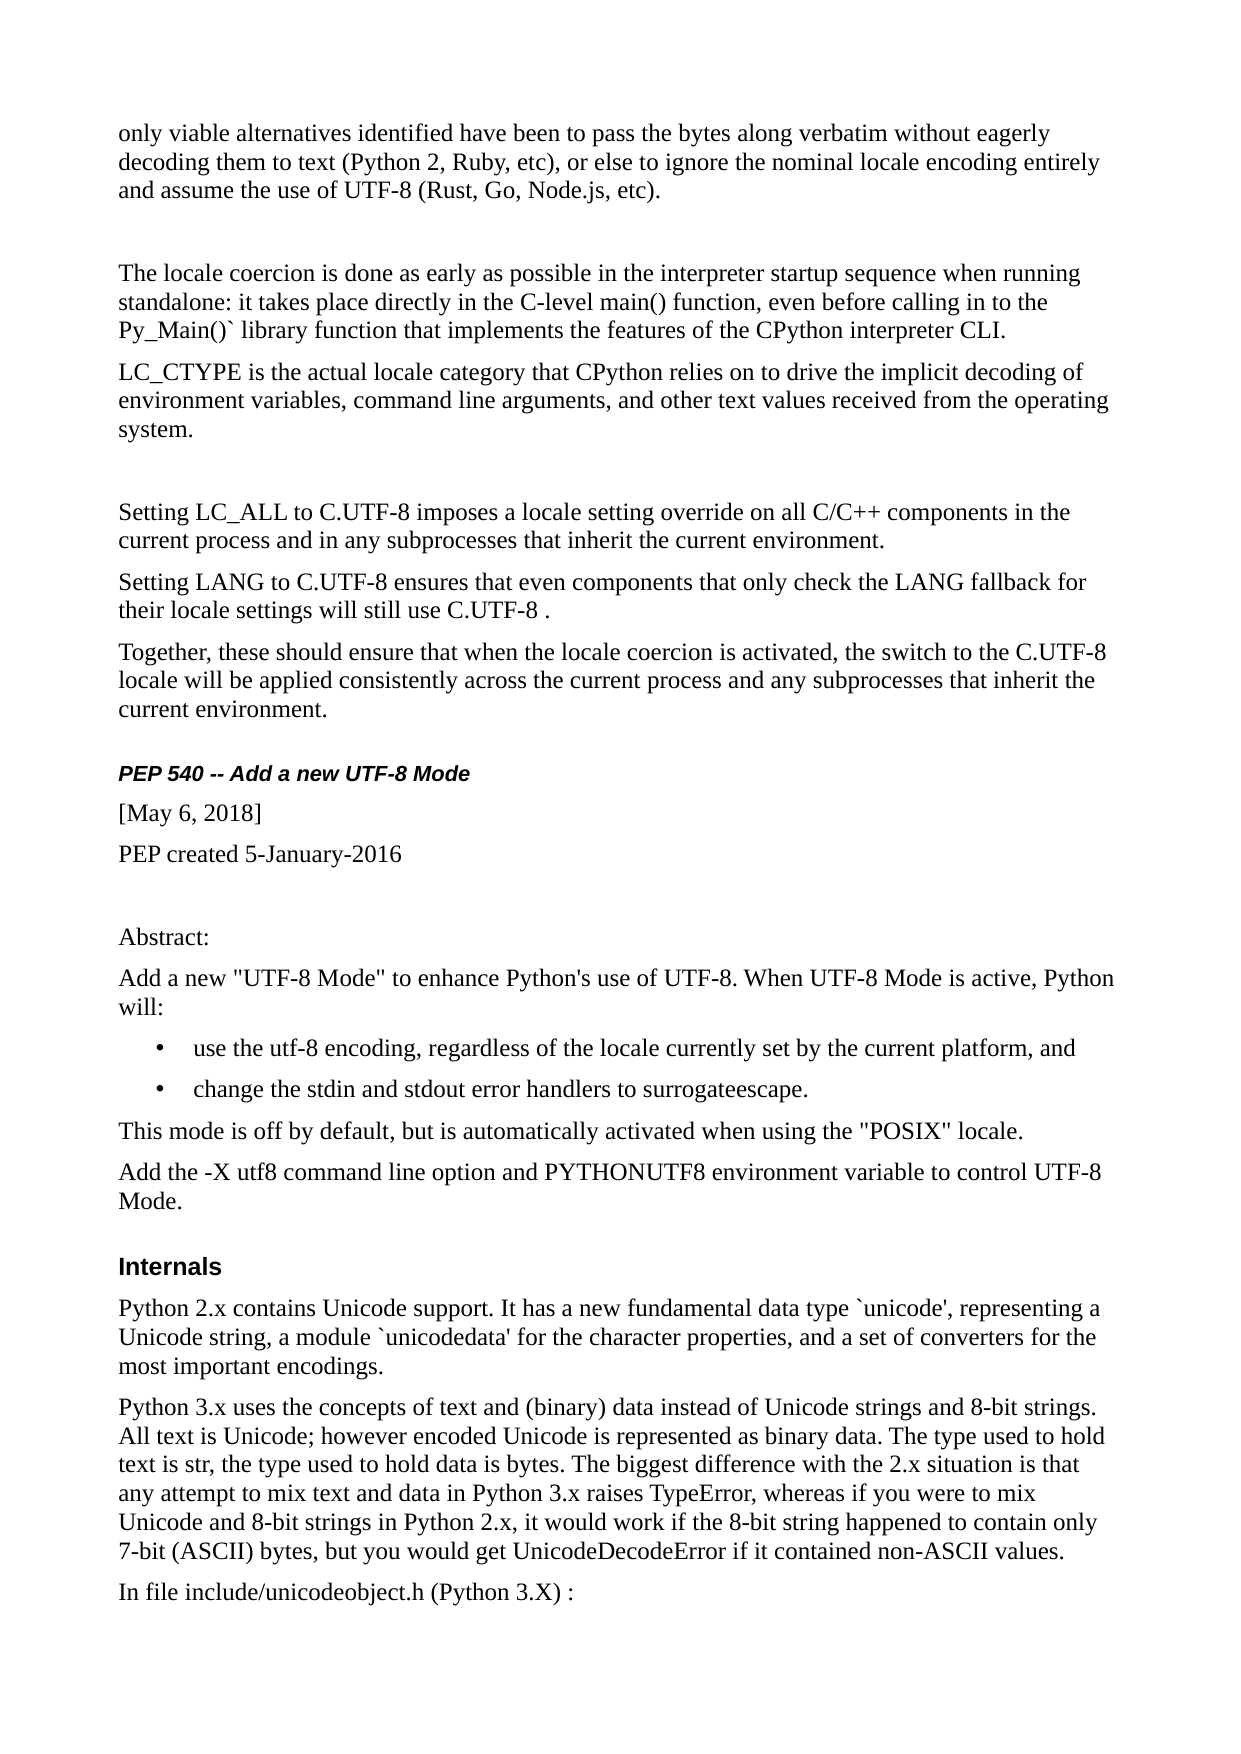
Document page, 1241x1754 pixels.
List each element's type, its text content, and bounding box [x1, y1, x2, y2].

text The locale coercion is done as early as possible in the interpreter startup sequence when running standalone: it takes place directly in the C-level main() function, even before calling in to the Py_Main()` library function that implements the features of the CPython interpreter CLI. [118, 258, 1122, 344]
text Abstract: [118, 922, 1122, 951]
text Setting LC_ALL to C.UTF-8 imposes a locale setting override on all C/C++ components in the current process and in any subprocesses that inherit the current environment. [118, 497, 1122, 554]
text Python 2.x contains Unicode support. It has a new fundamental data type `unicode', representing a Unicode string, a module `unicodedata' for the character properties, and a set of converters for the most important encodings. [118, 1293, 1122, 1379]
list change the stdin and stdout error handlers to surrogateescape. [156, 1074, 1122, 1103]
text Add a new "UTF-8 Mode" to enhance Python's use of UTF-8. When UTF-8 Mode is active, Python will: [118, 963, 1122, 1021]
subtitle Internals [118, 1252, 1122, 1281]
list use the utf-8 encoding, regardless of the locale currently set by the current platform, and [156, 1033, 1122, 1062]
text Python 3.x uses the concepts of text and (binary) data instead of Unicode strings and 8-bit strings. All text is Unicode; however encoded Unicode is represented as binary data. The type used to hold text is str, the type used to hold data is bytes. The biggest difference with the 2.x situation is that any attempt to mix text and data in Python 3.x raises TypeError, whereas if you were to mix Unicode and 8-bit strings in Python 2.x, it would work if the 8-bit string happened to contain only 7-bit (ASCII) bytes, but you would get UnicodeDecodeError if it contained non-ASCII values. [118, 1392, 1122, 1564]
text only viable alternatives identified have been to pass the bytes along verbatim without eagerly decoding them to text (Python 2, Ruby, etc), or else to ignore the nominal locale encoding entirely and assume the use of UTF-8 (Rust, Go, Node.js, etc). [118, 118, 1122, 204]
text This mode is off by default, but is automatically activated when using the "POSIX" locale. [118, 1116, 1122, 1144]
subtitle PEP 540 -- Add a new UTF-8 Mode [118, 761, 1122, 786]
text [May 6, 2018] [118, 798, 1122, 827]
text Add the -X utf8 command line option and PYTHONUTF8 environment variable to control UTF-8 Mode. [118, 1157, 1122, 1214]
text LC_CTYPE is the actual locale category that CPython relies on to drive the implicit decoding of environment variables, command line arguments, and other text values received from the operating system. [118, 357, 1122, 443]
text Together, these should ensure that when the locale coercion is activated, the switch to the C.UTF-8 locale will be applied consistently across the current process and any subprocesses that inherit the current environment. [118, 637, 1122, 723]
text PEP created 5-January-2016 [118, 839, 1122, 868]
text Setting LANG to C.UTF-8 ensures that even components that only check the LANG fallback for their locale settings will still use C.UTF-8 . [118, 567, 1122, 624]
text In file include/unicodeobject.h (Python 3.X) : [118, 1577, 1122, 1606]
